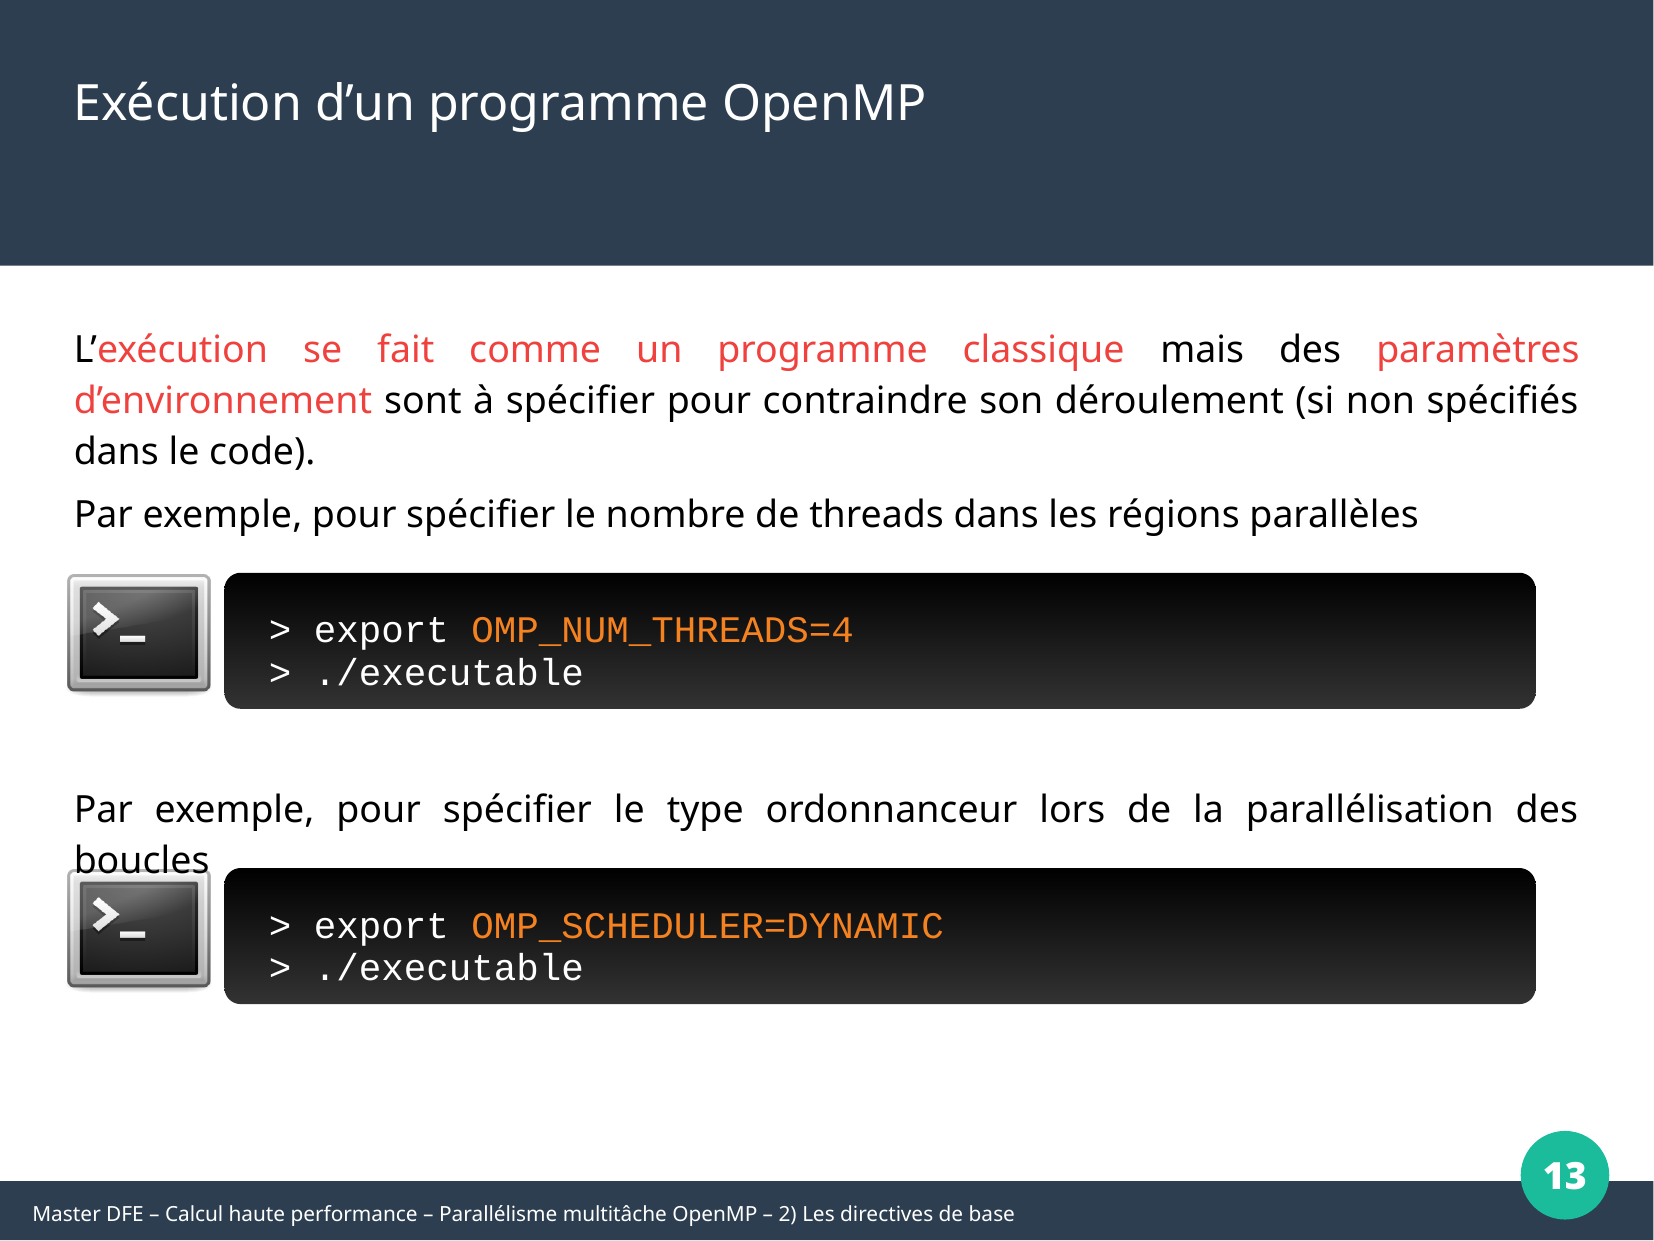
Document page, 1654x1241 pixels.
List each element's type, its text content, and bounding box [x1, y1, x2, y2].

text_box L’exécution se fait comme un programme classique mais des paramètres d’environnement sont à spécifier pour contraindre son déroulement (si non spécifiés dans le code). [59, 314, 1595, 480]
picture [64, 869, 213, 993]
text_box [224, 869, 1536, 1005]
text_box Master DFE – Calcul haute performance – Parallélisme multitâche OpenMP – 2) Les directives de base [17, 1191, 1436, 1235]
text_box Par exemple, pour spécifier le nombre de threads dans les régions parallèles [59, 480, 1595, 573]
text_box [224, 573, 1536, 709]
text_box Par exemple, pour spécifier le type ordonnanceur lors de la parallélisation des boucles [59, 775, 1595, 869]
picture [64, 574, 213, 697]
text_box Exécution d’un programme OpenMP [59, 59, 1477, 142]
text_box > export OMP_SCHEDULER=DYNAMIC > ./executable [253, 899, 1524, 1000]
text_box > export OMP_NUM_THREADS=4 > ./executable [253, 604, 1524, 705]
